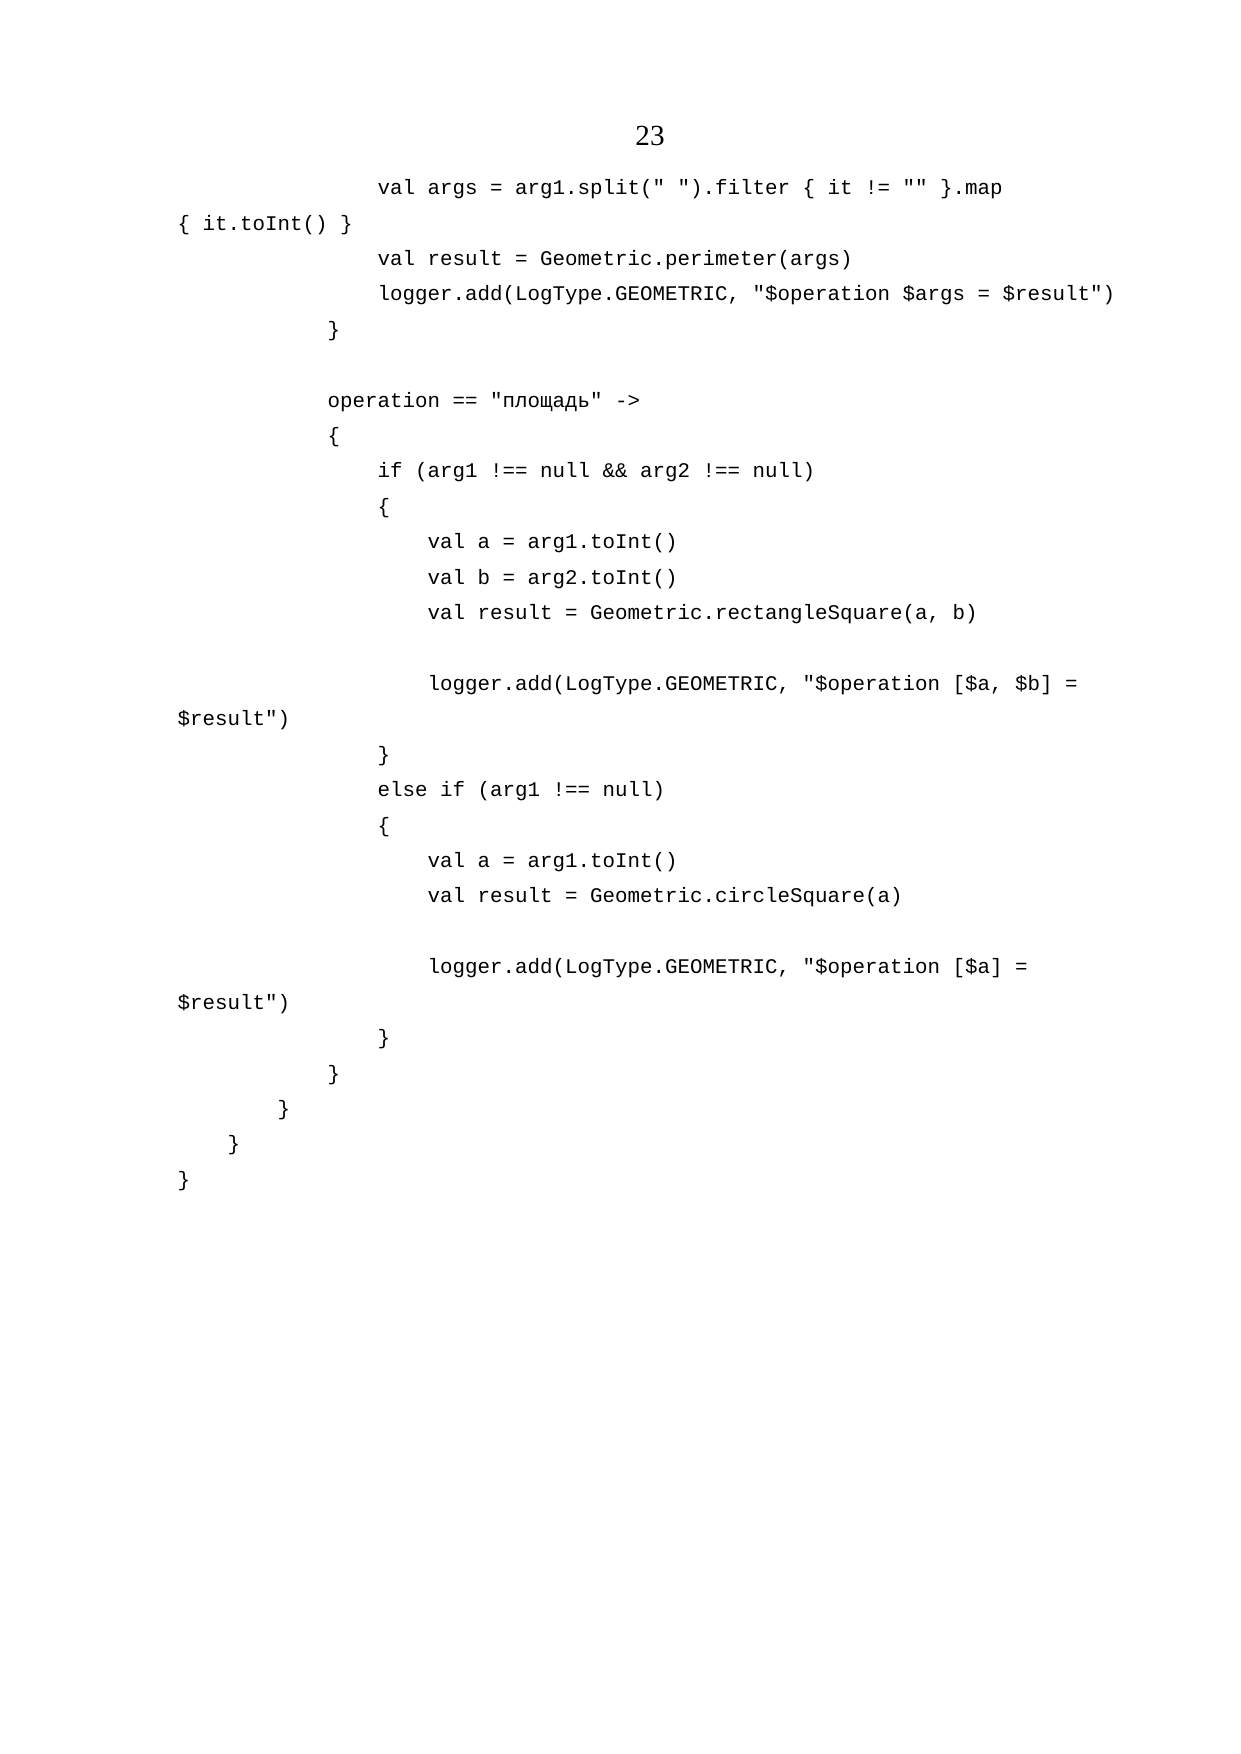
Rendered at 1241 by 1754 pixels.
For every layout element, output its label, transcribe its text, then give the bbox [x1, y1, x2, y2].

text if (arg1 !== null && arg2 !== null) [177, 461, 1122, 484]
text val args = arg1.split(" ").filter { it != "" }.map { it.toInt() } [177, 177, 1122, 236]
text val a = arg1.toInt() [177, 850, 1122, 874]
text } [177, 1063, 1122, 1086]
text val b = arg2.toInt() [177, 567, 1122, 590]
text } [177, 1098, 1122, 1122]
text logger.add(LogType.GEOMETRIC, "$operation [$a] = $result") [177, 956, 1122, 1015]
text val a = arg1.toInt() [177, 531, 1122, 555]
text val result = Geometric.perimeter(args) [177, 248, 1122, 272]
text } [177, 319, 1122, 342]
text } [177, 1169, 1122, 1192]
text } [177, 744, 1122, 767]
text { [177, 425, 1122, 449]
text } [177, 1027, 1122, 1051]
text } [177, 1133, 1122, 1157]
text { [177, 496, 1122, 519]
text operation == "площадь" -> [177, 390, 1122, 413]
text val result = Geometric.circleSquare(a) [177, 886, 1122, 909]
text logger.add(LogType.GEOMETRIC, "$operation [$a, $b] = $result") [177, 673, 1122, 732]
text { [177, 815, 1122, 838]
text else if (arg1 !== null) [177, 779, 1122, 803]
text logger.add(LogType.GEOMETRIC, "$operation $args = $result") [177, 283, 1122, 307]
text val result = Geometric.rectangleSquare(a, b) [177, 602, 1122, 626]
